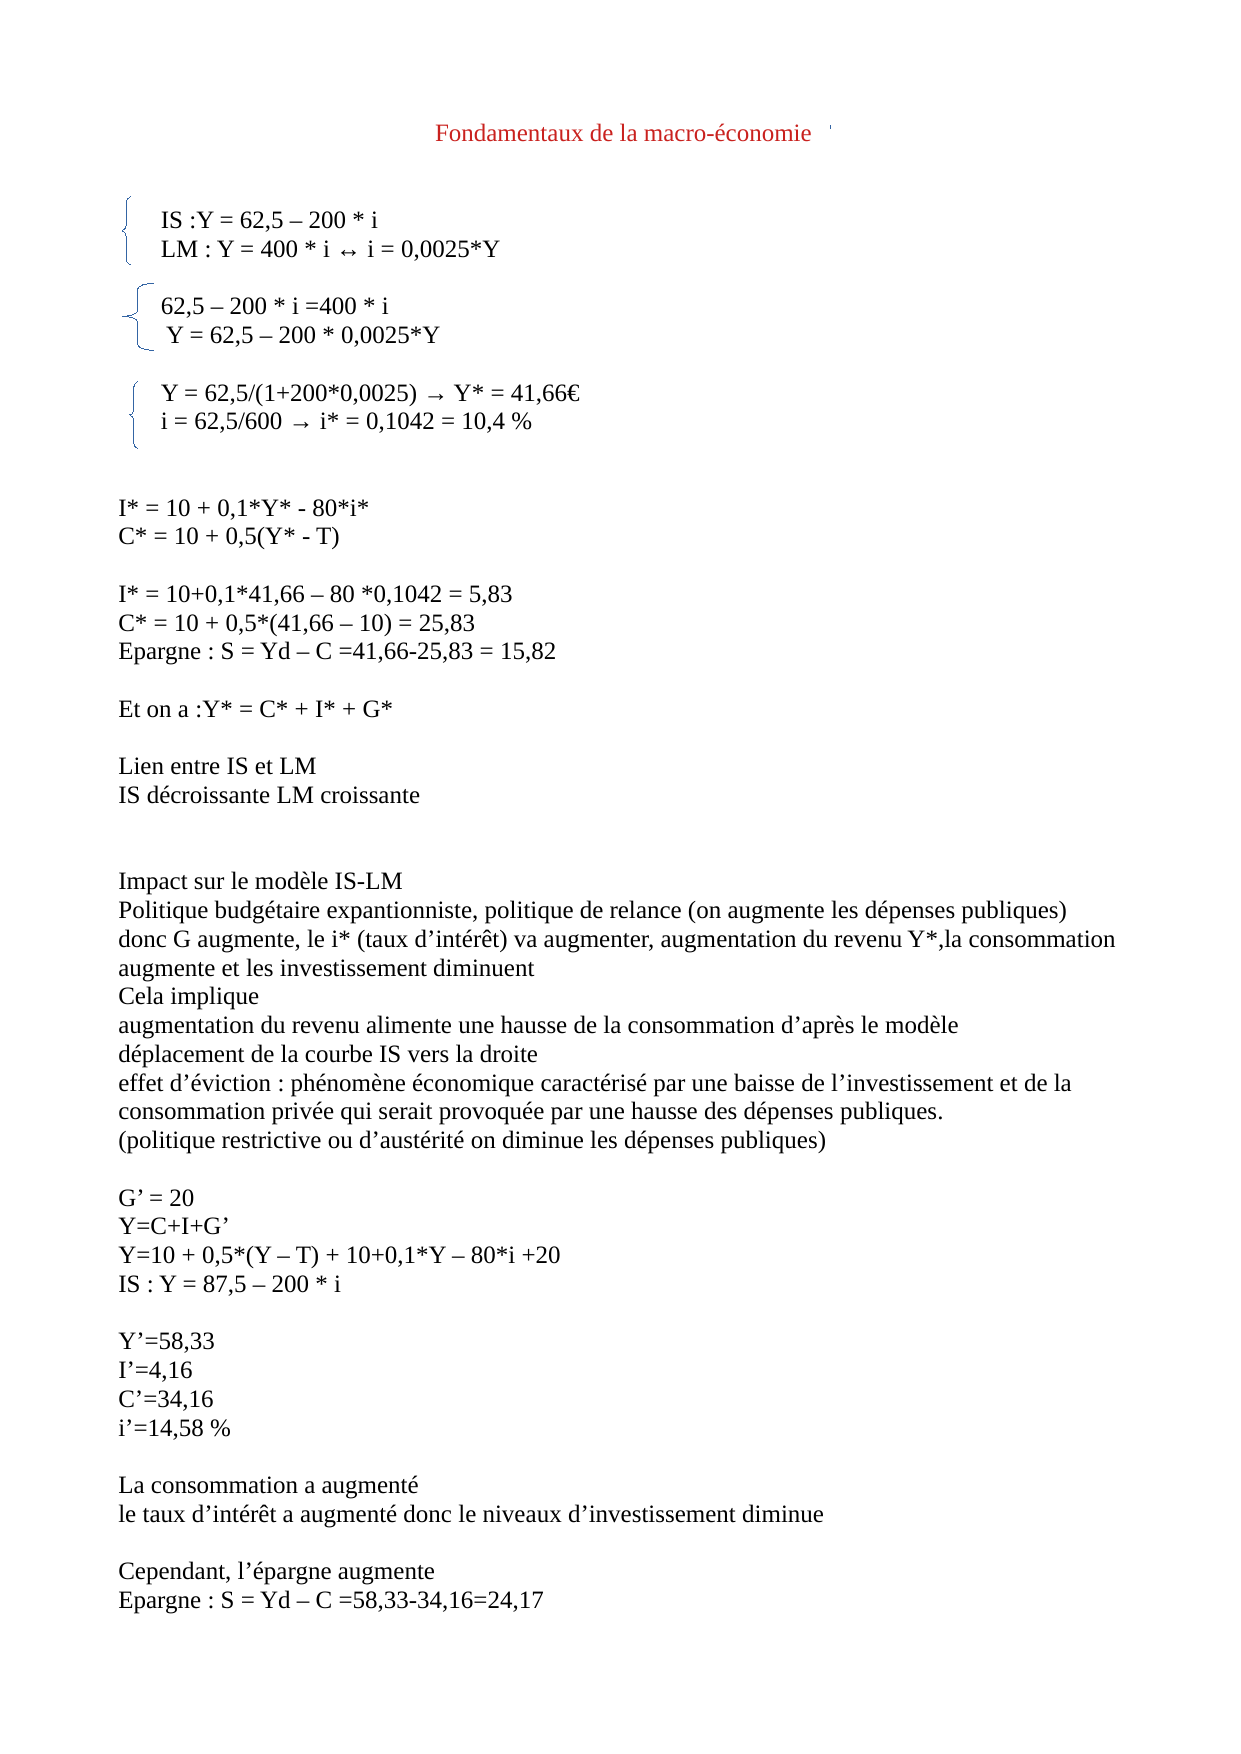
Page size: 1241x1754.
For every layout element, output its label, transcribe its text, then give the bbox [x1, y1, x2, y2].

text C* = 10 + 0,5(Y* - T) [118, 521, 1122, 550]
text I’=4,16 [118, 1355, 1122, 1384]
text donc G augmente, le i* (taux d’intérêt) va augmenter, augmentation du revenu Y*,la consommation augmente et les investissement diminuent [118, 924, 1122, 981]
text Et on a :Y* = C* + I* + G* [118, 694, 1122, 723]
text déplacement de la courbe IS vers la droite [118, 1039, 1122, 1068]
text 62,5 – 200 * i =400 * i [118, 291, 1122, 320]
text augmentation du revenu alimente une hausse de la consommation d’après le modèle [118, 1010, 1122, 1039]
text Cela implique [118, 981, 1122, 1010]
text Epargne : S = Yd – C =41,66-25,83 = 15,82 [118, 636, 1122, 665]
text Politique budgétaire expantionniste, politique de relance (on augmente les dépenses publiques) [118, 895, 1122, 924]
text IS : Y = 87,5 – 200 * i [118, 1269, 1122, 1298]
text (politique restrictive ou d’austérité on diminue les dépenses publiques) [118, 1125, 1122, 1154]
text I* = 10 + 0,1*Y* - 80*i* [118, 493, 1122, 521]
text Y’=58,33 [118, 1326, 1122, 1355]
text Cependant, l’épargne augmente [118, 1556, 1122, 1585]
text Y = 62,5 – 200 * 0,0025*Y [118, 320, 1122, 349]
text IS décroissante LM croissante [118, 780, 1122, 809]
text IS :Y = 62,5 – 200 * i [118, 205, 1122, 234]
text Impact sur le modèle IS-LM [118, 866, 1122, 895]
text i = 62,5/600 → i* = 0,1042 = 10,4 % [118, 406, 1122, 435]
text C* = 10 + 0,5*(41,66 – 10) = 25,83 [118, 608, 1122, 636]
text effet d’éviction : phénomène économique caractérisé par une baisse de l’investissement et de la consommation privée qui serait provoquée par une hausse des dépenses publiques. [118, 1068, 1122, 1125]
text La consommation a augmenté [118, 1470, 1122, 1499]
text Y=10 + 0,5*(Y – T) + 10+0,1*Y – 80*i +20 [118, 1240, 1122, 1269]
text le taux d’intérêt a augmenté donc le niveaux d’investissement diminue [118, 1499, 1122, 1528]
text Epargne : S = Yd – C =58,33-34,16=24,17 [118, 1585, 1122, 1614]
text G’ = 20 [118, 1183, 1122, 1211]
text Lien entre IS et LM [118, 751, 1122, 780]
text Y = 62,5/(1+200*0,0025) → Y* = 41,66€ [118, 378, 1122, 406]
text i’=14,58 % [118, 1413, 1122, 1441]
text I* = 10+0,1*41,66 – 80 *0,1042 = 5,83 [118, 579, 1122, 608]
text C’=34,16 [118, 1384, 1122, 1413]
text Y=C+I+G’ [118, 1211, 1122, 1240]
text LM : Y = 400 * i ↔ i = 0,0025*Y [118, 234, 1122, 263]
